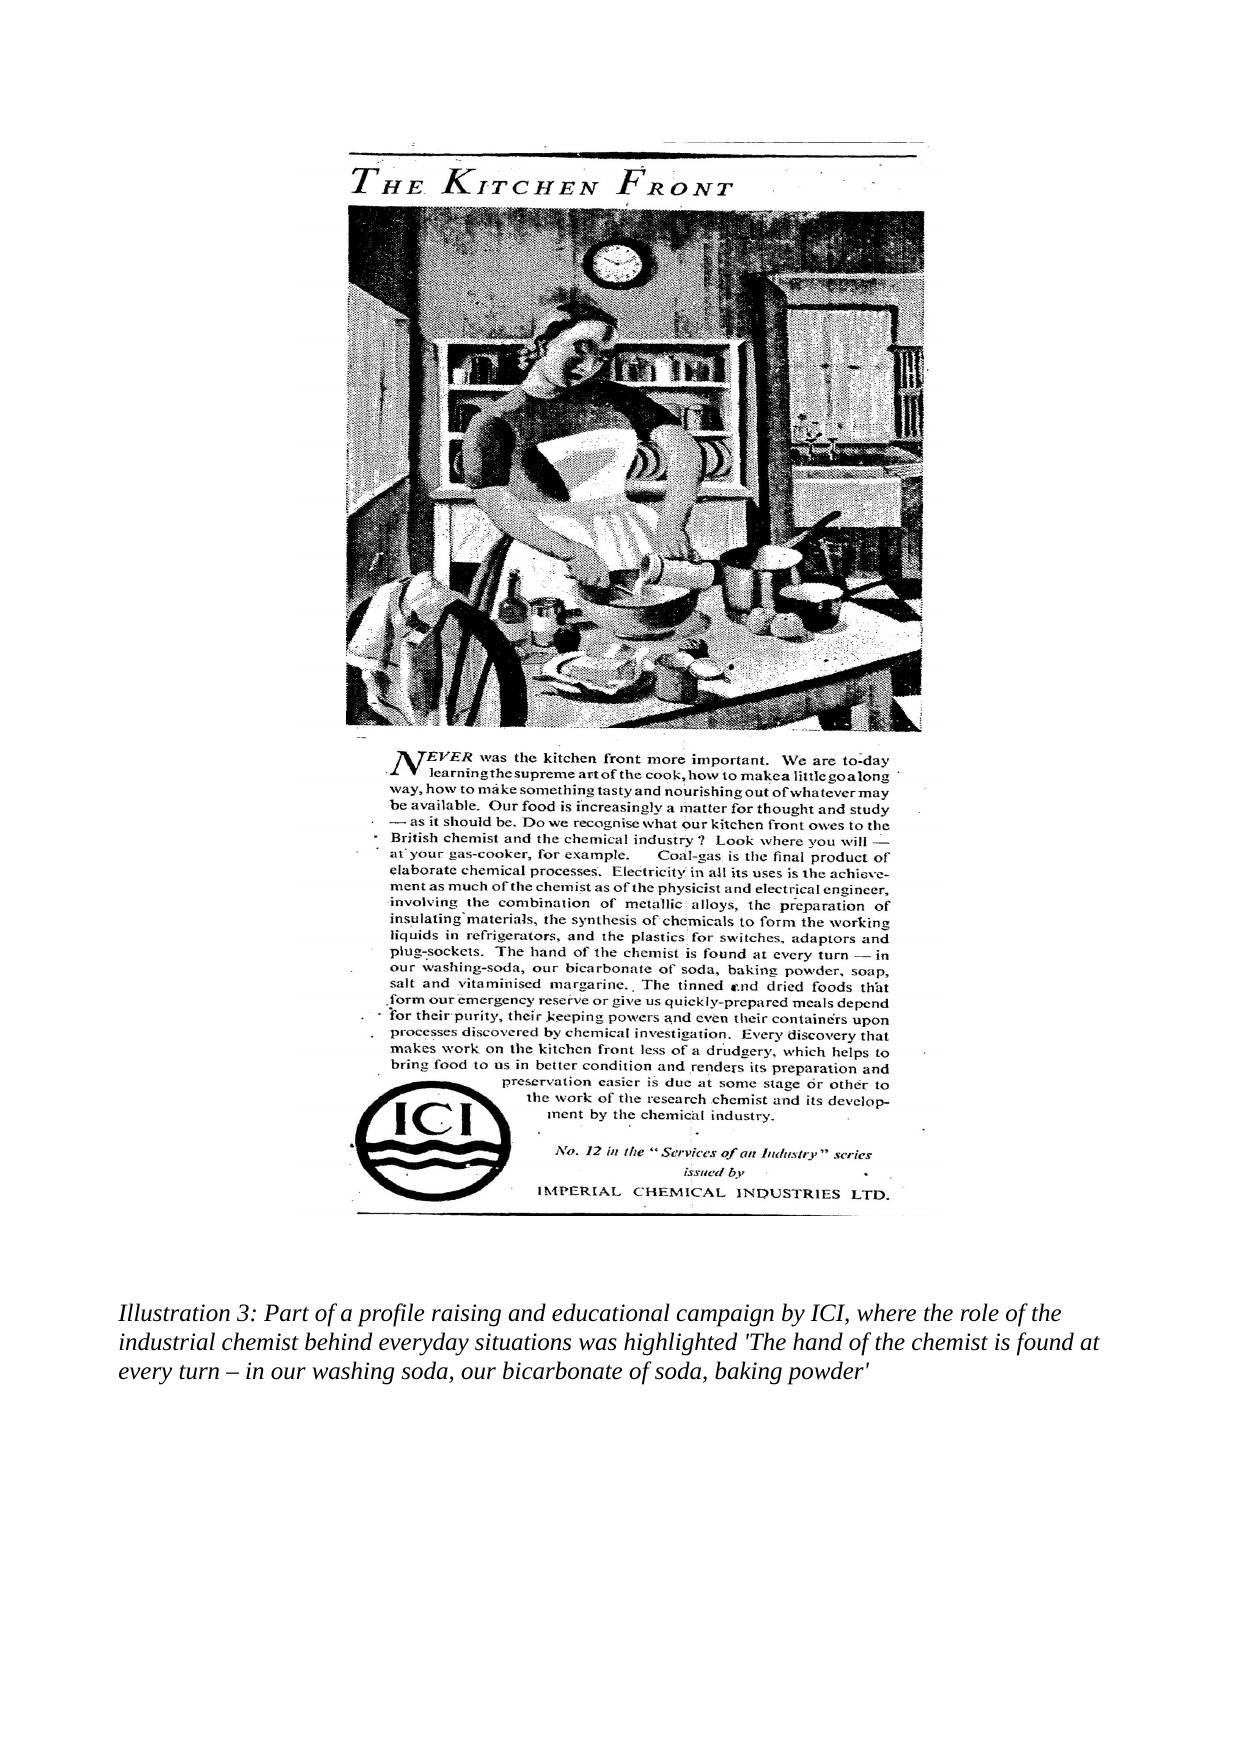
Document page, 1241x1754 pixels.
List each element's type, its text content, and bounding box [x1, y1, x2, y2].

picture [293, 130, 947, 1216]
text Illustration 3: Part of a profile raising and educational campaign by ICI, where the role of the industrial chemist behind everyday situations was highlighted 'The hand of the chemist is found at every turn – in our washing soda, our bicarbonate of soda, baking powder' [118, 1298, 1122, 1385]
